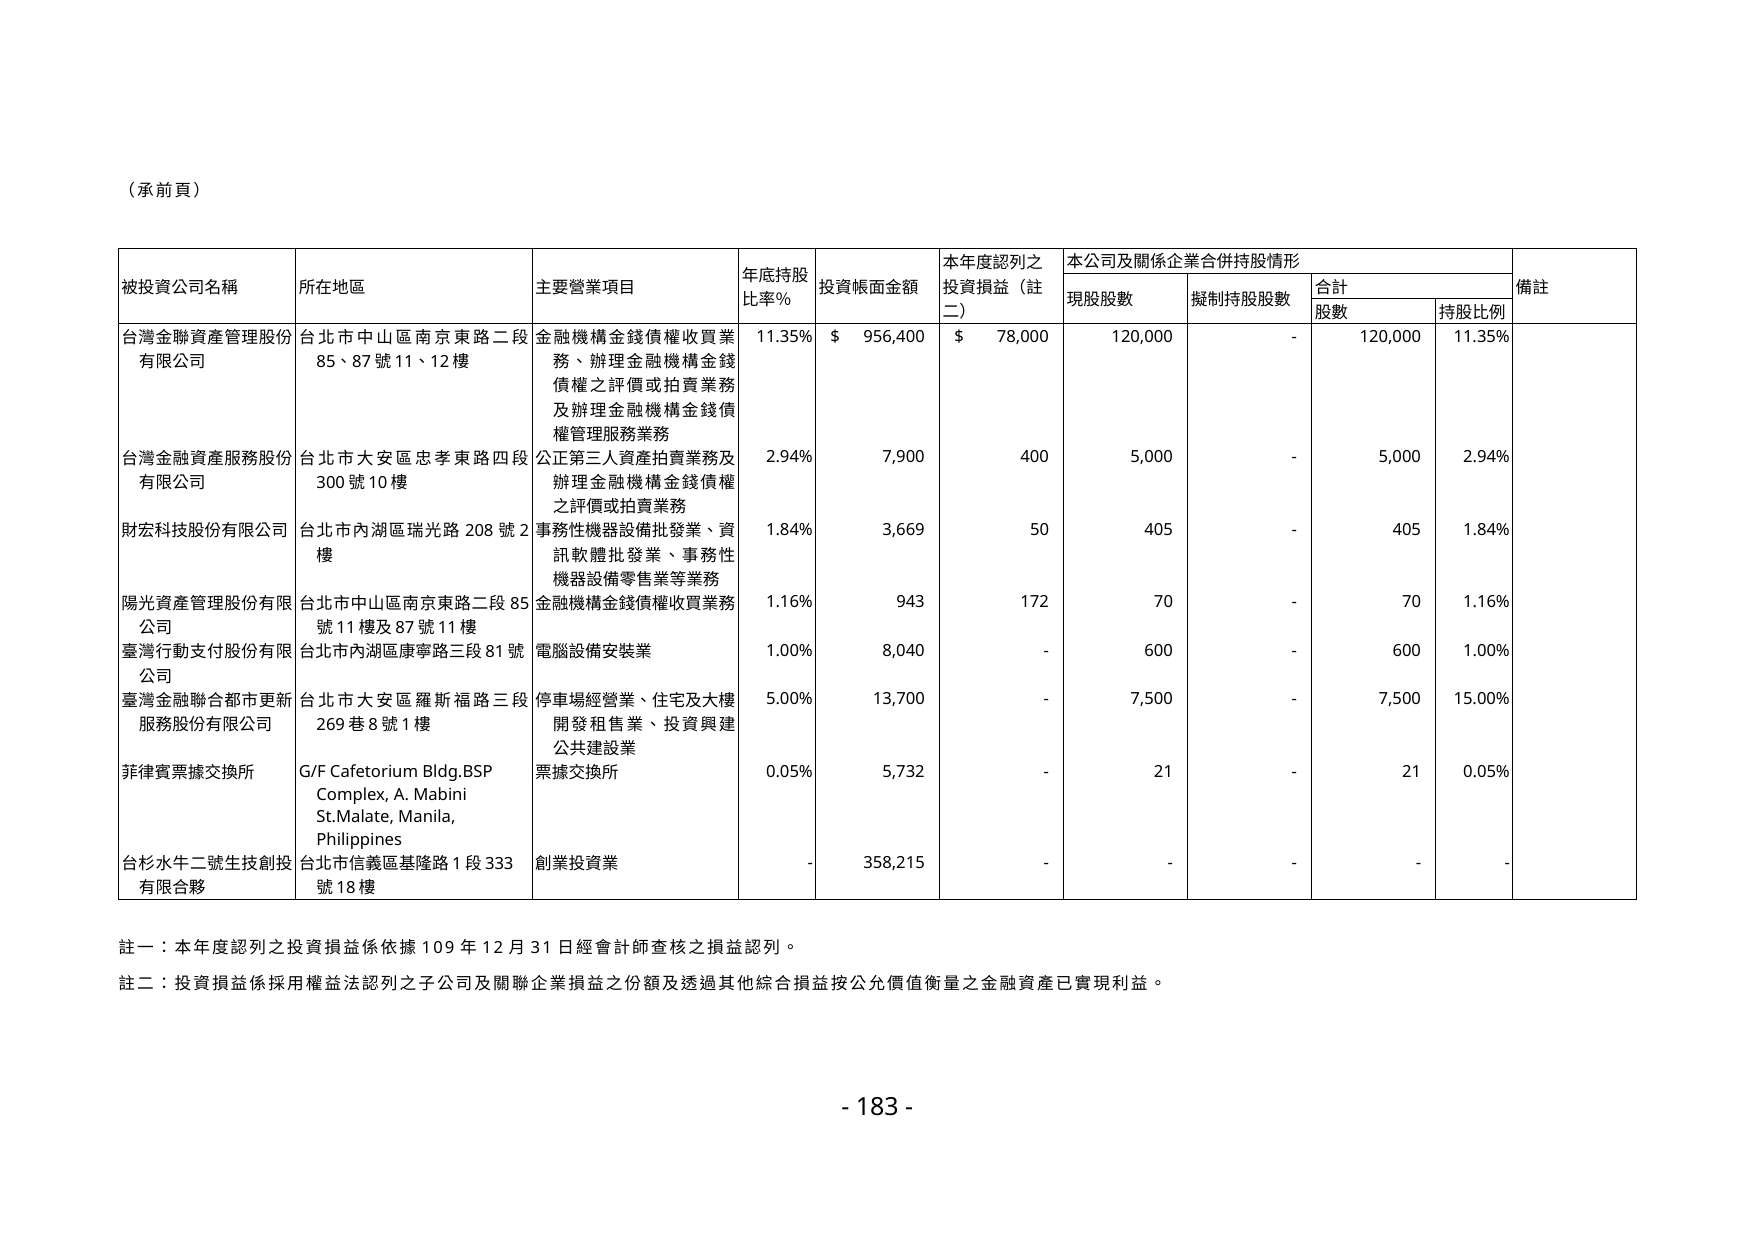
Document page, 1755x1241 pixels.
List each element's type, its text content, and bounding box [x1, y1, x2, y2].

table_cell - [1188, 639, 1311, 687]
table_cell - [1188, 324, 1311, 445]
text 註一：本年度認列之投資損益係依據109年12月31日經會計師查核之損益認列。 [118, 934, 1636, 958]
table_cell 1.00% [739, 639, 815, 687]
table_cell 0.05% [739, 759, 815, 850]
table_cell 事務性機器設備批發業、資訊軟體批發業、事務性機器設備零售業等業務 [533, 518, 738, 590]
table_cell - [1064, 850, 1187, 899]
table_cell 股數 [1312, 299, 1435, 323]
table_cell - [1188, 518, 1311, 590]
table_cell [1513, 850, 1636, 899]
text （承前頁） [118, 177, 1636, 201]
table_cell [1513, 639, 1636, 687]
table_cell 創業投資業 [533, 850, 738, 899]
table_cell - [1188, 590, 1311, 638]
table_cell 600 [1064, 639, 1187, 687]
table_cell - [940, 850, 1063, 899]
table_cell [1513, 590, 1636, 638]
table_cell 臺灣行動支付股份有限公司 [119, 639, 295, 687]
table_cell $ 956,400 [816, 324, 939, 445]
table_header 所在地區 [296, 249, 532, 323]
table_header 年底持股 比率％ [739, 249, 815, 323]
table_cell 50 [940, 518, 1063, 590]
table_cell - [1188, 687, 1311, 759]
table_cell 3,669 [816, 518, 939, 590]
table_cell 5.00% [739, 687, 815, 759]
table_cell 持股比例 [1436, 299, 1512, 323]
table_cell [1513, 324, 1636, 445]
table_cell 120,000 [1064, 324, 1187, 445]
table_cell 台北市中山區南京東路二段85號11樓及87號11樓 [296, 590, 532, 638]
table_cell 停車場經營業、住宅及大樓開發租售業、投資興建公共建設業 [533, 687, 738, 759]
table_cell 台灣金聯資產管理股份有限公司 [119, 324, 295, 445]
table_cell - [1188, 759, 1311, 850]
table_cell 1.16% [739, 590, 815, 638]
table_cell 1.84% [1436, 518, 1512, 590]
table_cell [1513, 445, 1636, 517]
table_header 被投資公司名稱 [119, 249, 295, 323]
table_header 本公司及關係企業合併持股情形 [1064, 249, 1512, 273]
table_header 備註 [1513, 249, 1636, 323]
table_cell 5,000 [1312, 445, 1435, 517]
table_cell 400 [940, 445, 1063, 517]
table_cell 1.00% [1436, 639, 1512, 687]
table_cell - [940, 687, 1063, 759]
table_cell 台北市信義區基隆路1段333號18樓 [296, 850, 532, 899]
table_cell 172 [940, 590, 1063, 638]
table_cell 943 [816, 590, 939, 638]
table_header 本年度認列之 投資損益（註二） [940, 249, 1063, 323]
table_cell 0.05% [1436, 759, 1512, 850]
table_cell 11.35% [1436, 324, 1512, 445]
table_cell 5,000 [1064, 445, 1187, 517]
table_cell 台灣金融資產服務股份有限公司 [119, 445, 295, 517]
table_cell 5,732 [816, 759, 939, 850]
table_cell - [739, 850, 815, 899]
table_cell - [1436, 850, 1512, 899]
table_cell - [1188, 850, 1311, 899]
table_cell 2.94% [1436, 445, 1512, 517]
table_cell 擬制持股股數 [1188, 274, 1311, 323]
table_cell 21 [1312, 759, 1435, 850]
table_cell - [1188, 445, 1311, 517]
table_cell 公正第三人資產拍賣業務及辦理金融機構金錢債權之評價或拍賣業務 [533, 445, 738, 517]
table_cell 金融機構金錢債權收買業務、辦理金融機構金錢債權之評價或拍賣業務及辦理金融機構金錢債權管理服務業務 [533, 324, 738, 445]
table_cell $ 78,000 [940, 324, 1063, 445]
table_cell - [940, 639, 1063, 687]
table_header 投資帳面金額 [816, 249, 939, 323]
table_cell 台杉水牛二號生技創投有限合夥 [119, 850, 295, 899]
table_cell 405 [1064, 518, 1187, 590]
table_cell 金融機構金錢債權收買業務 [533, 590, 738, 638]
table_cell 台北市中山區南京東路二段85、87號11、12樓 [296, 324, 532, 445]
table_cell 台北市內湖區康寧路三段81號 [296, 639, 532, 687]
table_cell 120,000 [1312, 324, 1435, 445]
table_cell 菲律賓票據交換所 [119, 759, 295, 850]
table_cell 台北市大安區忠孝東路四段300號10樓 [296, 445, 532, 517]
table_cell 15.00% [1436, 687, 1512, 759]
table_cell [1513, 759, 1636, 850]
table_cell 票據交換所 [533, 759, 738, 850]
table_cell 70 [1064, 590, 1187, 638]
table_cell [1513, 518, 1636, 590]
table_cell 70 [1312, 590, 1435, 638]
table_cell 台北市內湖區瑞光路208號2樓 [296, 518, 532, 590]
text 註二：投資損益係採用權益法認列之子公司及關聯企業損益之份額及透過其他綜合損益按公允價值衡量之金融資產已實現利益。 [118, 970, 1636, 994]
table_cell [1513, 687, 1636, 759]
table_cell - [940, 759, 1063, 850]
table_cell 7,500 [1064, 687, 1187, 759]
table_cell 現股股數 [1064, 274, 1187, 323]
table_cell 8,040 [816, 639, 939, 687]
table_cell G/F Cafetorium Bldg.BSP Complex, A. Mabini St.Malate, Manila, Philippines [296, 759, 532, 850]
table_cell 600 [1312, 639, 1435, 687]
table_header 主要營業項目 [533, 249, 738, 323]
table_cell 電腦設備安裝業 [533, 639, 738, 687]
table_cell 2.94% [739, 445, 815, 517]
table_cell 1.84% [739, 518, 815, 590]
table_cell - [1312, 850, 1435, 899]
table_cell 358,215 [816, 850, 939, 899]
table_cell 405 [1312, 518, 1435, 590]
table_cell 7,900 [816, 445, 939, 517]
table_cell 1.16% [1436, 590, 1512, 638]
table_cell 合計 [1312, 274, 1512, 298]
table_cell 13,700 [816, 687, 939, 759]
table_cell 台北市大安區羅斯福路三段269巷8號1樓 [296, 687, 532, 759]
table_cell 陽光資產管理股份有限公司 [119, 590, 295, 638]
table_cell 財宏科技股份有限公司 [119, 518, 295, 590]
table_cell 7,500 [1312, 687, 1435, 759]
table_cell 11.35% [739, 324, 815, 445]
table_cell 臺灣金融聯合都市更新服務股份有限公司 [119, 687, 295, 759]
table_cell 21 [1064, 759, 1187, 850]
